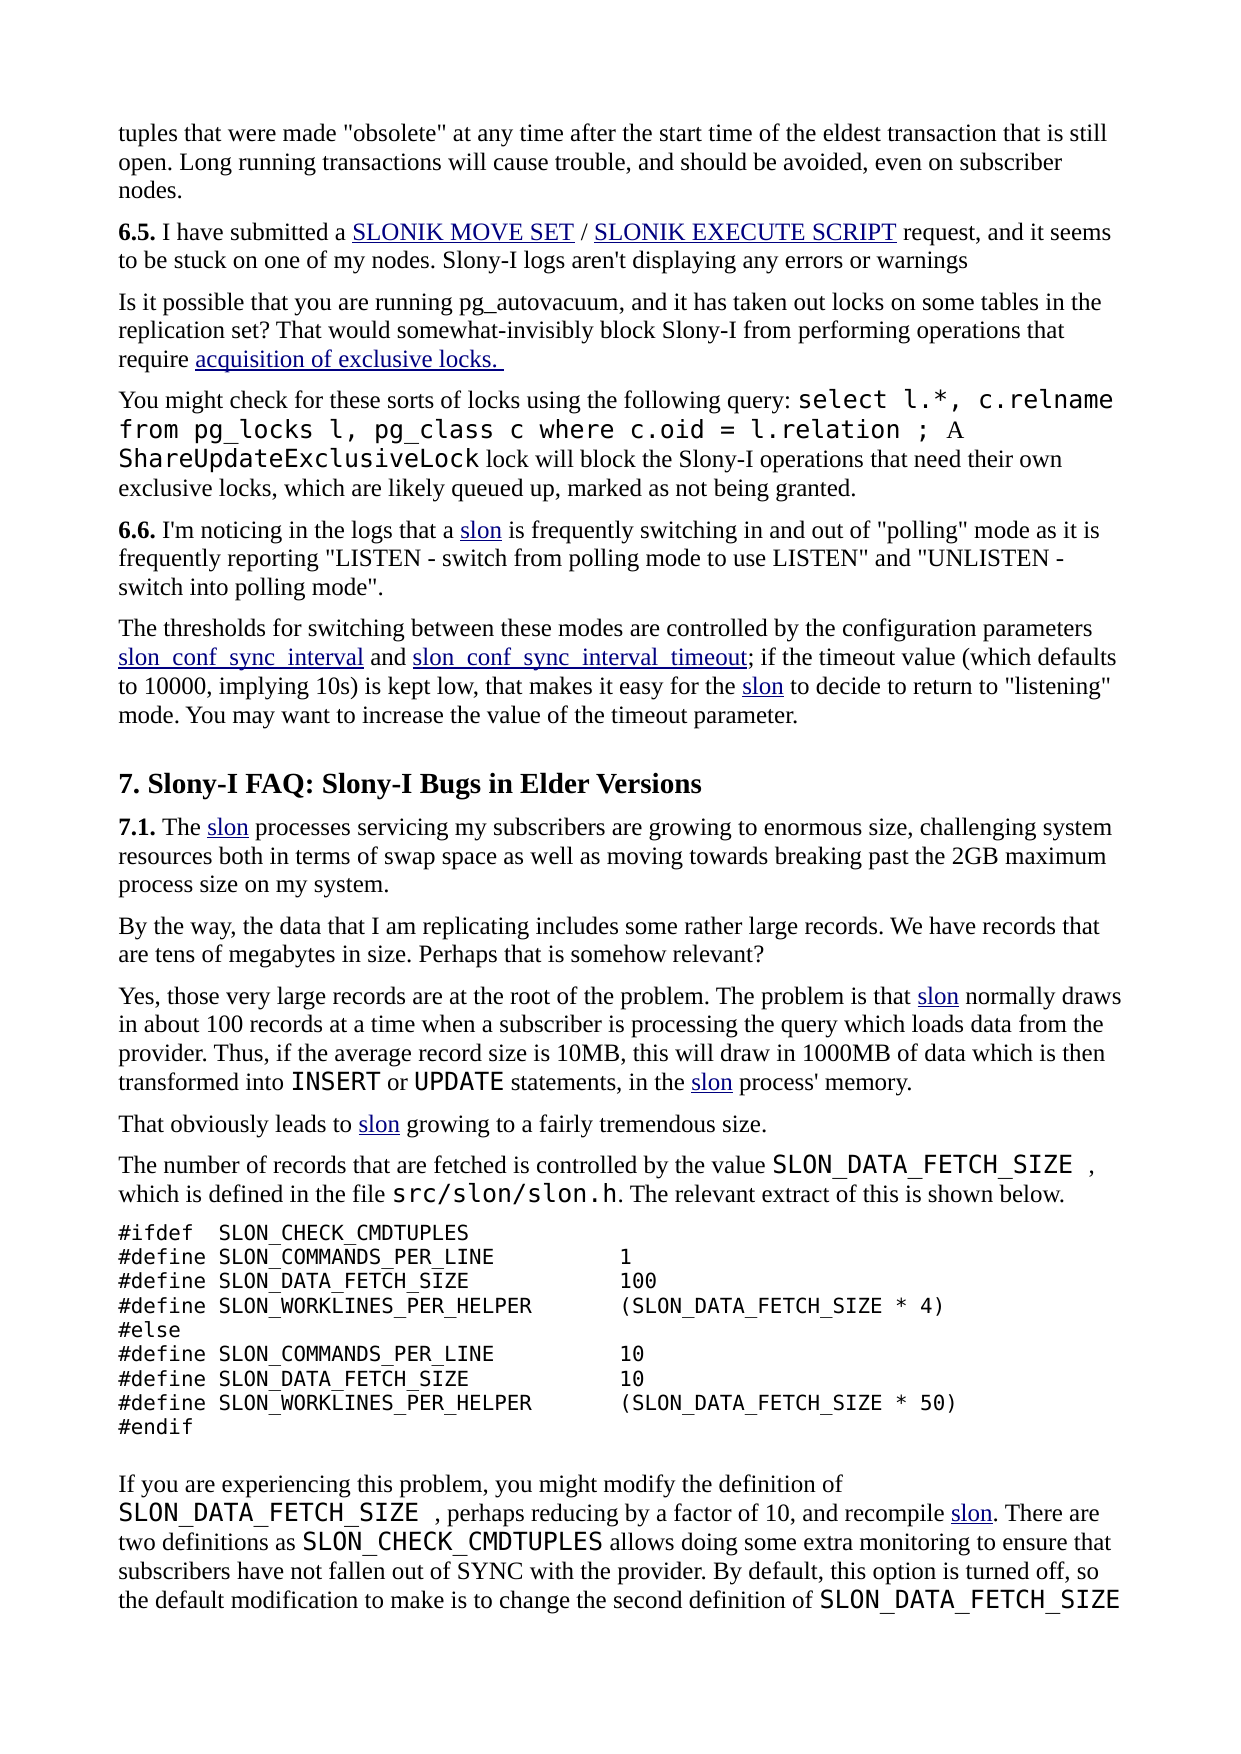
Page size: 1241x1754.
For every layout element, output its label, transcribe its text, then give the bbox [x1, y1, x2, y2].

text The thresholds for switching between these modes are controlled by the configuration parameters slon_conf_sync_interval and slon_conf_sync_interval_timeout; if the timeout value (which defaults to 10000, implying 10s) is kept low, that makes it easy for the slon to decide to return to "listening" mode. You may want to increase the value of the timeout parameter. [118, 613, 1122, 728]
text 6.5. I have submitted a SLONIK MOVE SET / SLONIK EXECUTE SCRIPT request, and it seems to be stuck on one of my nodes. Slony-I logs aren't displaying any errors or warnings [118, 217, 1122, 274]
text By the way, the data that I am replicating includes some rather large records. We have records that are tens of megabytes in size. Perhaps that is somehow relevant? [118, 911, 1122, 968]
text You might check for these sorts of locks using the following query: select l.*, c.relname from pg_locks l, pg_class c where c.oid = l.relation ; A ShareUpdateExclusiveLock lock will block the Slony-I operations that need their own exclusive locks, which are likely queued up, marked as not being granted. [118, 386, 1122, 502]
text #define SLON_WORKLINES_PER_HELPER (SLON_DATA_FETCH_SIZE * 4) [118, 1294, 1122, 1318]
text #define SLON_DATA_FETCH_SIZE 100 [118, 1269, 1122, 1294]
text #ifdef SLON_CHECK_CMDTUPLES [118, 1221, 1122, 1245]
text Yes, those very large records are at the root of the problem. The problem is that slon normally draws in about 100 records at a time when a subscriber is processing the query which loads data from the provider. Thus, if the average record size is 10MB, this will draw in 1000MB of data which is then transformed into INSERT or UPDATE statements, in the slon process' memory. [118, 981, 1122, 1096]
text Is it possible that you are running pg_autovacuum, and it has taken out locks on some tables in the replication set? That would somewhat-invisibly block Slony-I from performing operations that require acquisition of exclusive locks. [118, 287, 1122, 373]
text If you are experiencing this problem, you might modify the definition of SLON_DATA_FETCH_SIZE , perhaps reducing by a factor of 10, and recompile slon. There are two definitions as SLON_CHECK_CMDTUPLES allows doing some extra monitoring to ensure that subscribers have not fallen out of SYNC with the provider. By default, this option is turned off, so the default modification to make is to change the second definition of SLON_DATA_FETCH_SIZE [118, 1469, 1122, 1614]
subtitle 7. Slony-I FAQ: Slony-I Bugs in Elder Versions [118, 766, 1122, 799]
text #define SLON_COMMANDS_PER_LINE 1 [118, 1245, 1122, 1269]
text tuples that were made "obsolete" at any time after the start time of the eldest transaction that is still open. Long running transactions will cause trouble, and should be avoided, even on subscriber nodes. [118, 118, 1122, 204]
text #else [118, 1318, 1122, 1342]
text The number of records that are fetched is controlled by the value SLON_DATA_FETCH_SIZE , which is defined in the file src/slon/slon.h. The relevant extract of this is shown below. [118, 1150, 1122, 1208]
text #endif [118, 1415, 1122, 1439]
text That obviously leads to slon growing to a fairly tremendous size. [118, 1109, 1122, 1137]
text #define SLON_DATA_FETCH_SIZE 10 [118, 1367, 1122, 1391]
text #define SLON_WORKLINES_PER_HELPER (SLON_DATA_FETCH_SIZE * 50) [118, 1391, 1122, 1415]
text 6.6. I'm noticing in the logs that a slon is frequently switching in and out of "polling" mode as it is frequently reporting "LISTEN - switch from polling mode to use LISTEN" and "UNLISTEN - switch into polling mode". [118, 515, 1122, 601]
text 7.1. The slon processes servicing my subscribers are growing to enormous size, challenging system resources both in terms of swap space as well as moving towards breaking past the 2GB maximum process size on my system. [118, 812, 1122, 898]
text #define SLON_COMMANDS_PER_LINE 10 [118, 1342, 1122, 1367]
